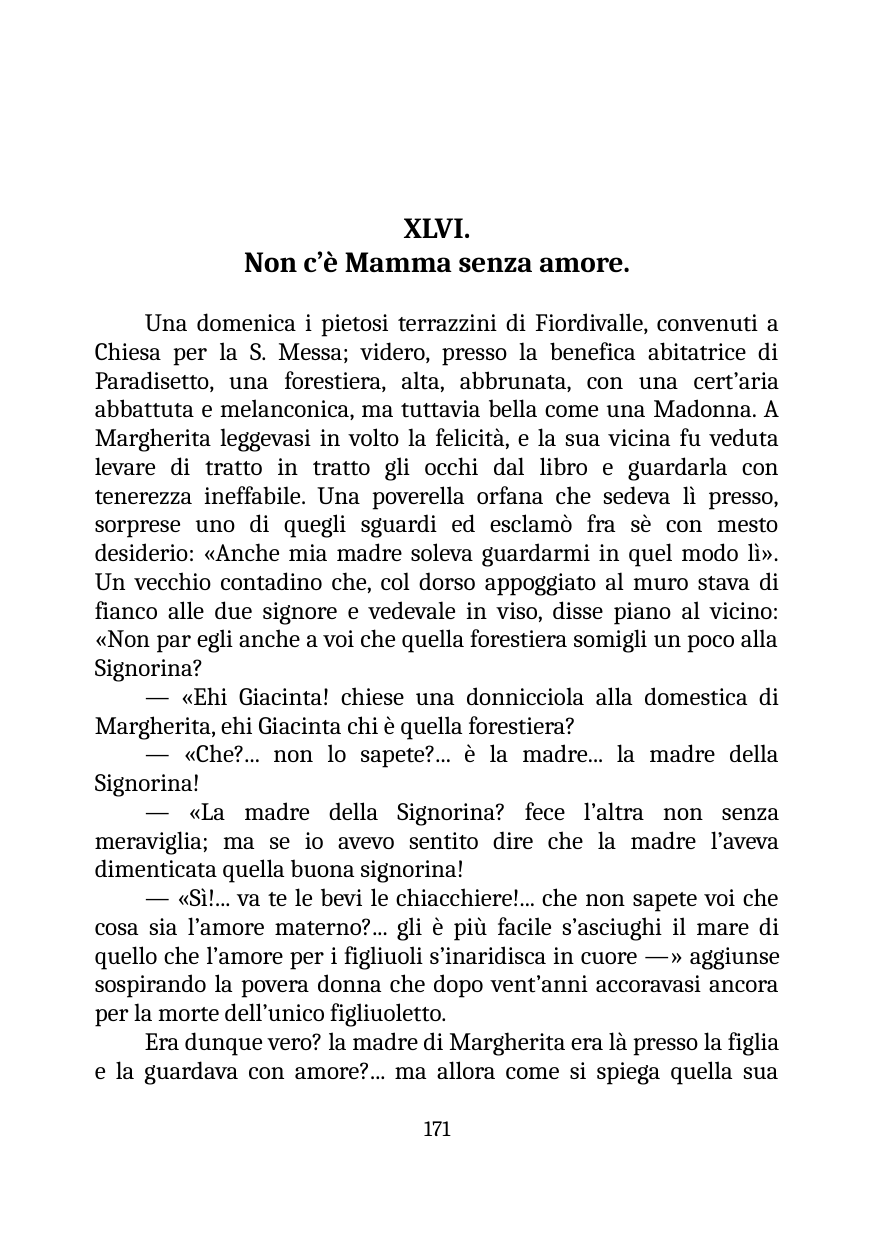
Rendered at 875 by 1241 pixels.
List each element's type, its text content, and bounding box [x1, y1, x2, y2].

text — «La madre della Signorina? fece l’altra non senza meraviglia; ma se io avevo sentito dire che la madre l’aveva dimenticata quella buona signorina! [94, 798, 779, 884]
subtitle XLVI. Non c’è Mamma senza amore. [94, 213, 779, 280]
text — «Che?... non lo sapete?... è la madre... la madre della Signorina! [94, 740, 779, 798]
text Era dunque vero? la madre di Margherita era là presso la figlia e la guardava con amore?... ma allora come si spiega quella sua [94, 1028, 779, 1085]
text Una domenica i pietosi terrazzini di Fiordivalle, convenuti a Chiesa per la S. Messa; videro, presso la benefica abitatrice di Paradisetto, una forestiera, alta, abbrunata, con una cert’aria abbattuta e melanconica, ma tuttavia bella come una Madonna. A Margherita leggevasi in volto la felicità, e la sua vicina fu veduta levare di tratto in tratto gli occhi dal libro e guardarla con tenerezza ineffabile. Una poverella orfana che sedeva lì presso, sorprese uno di quegli sguardi ed esclamò fra sè con mesto desiderio: «Anche mia madre soleva guardarmi in quel modo lì». Un vecchio contadino che, col dorso appoggiato al muro stava di fianco alle due signore e vedevale in viso, disse piano al vicino: «Non par egli anche a voi che quella forestiera somigli un poco alla Signorina? [94, 309, 779, 683]
text — «Sì!... va te le bevi le chiacchiere!... che non sapete voi che cosa sia l’amore materno?... gli è più facile s’asciughi il mare di quello che l’amore per i figliuoli s’inaridisca in cuore —» aggiunse sospirando la povera donna che dopo vent’anni accoravasi ancora per la morte dell’unico figliuoletto. [94, 884, 779, 1028]
text — «Ehi Giacinta! chiese una donnicciola alla domestica di Margherita, ehi Giacinta chi è quella forestiera? [94, 683, 779, 740]
